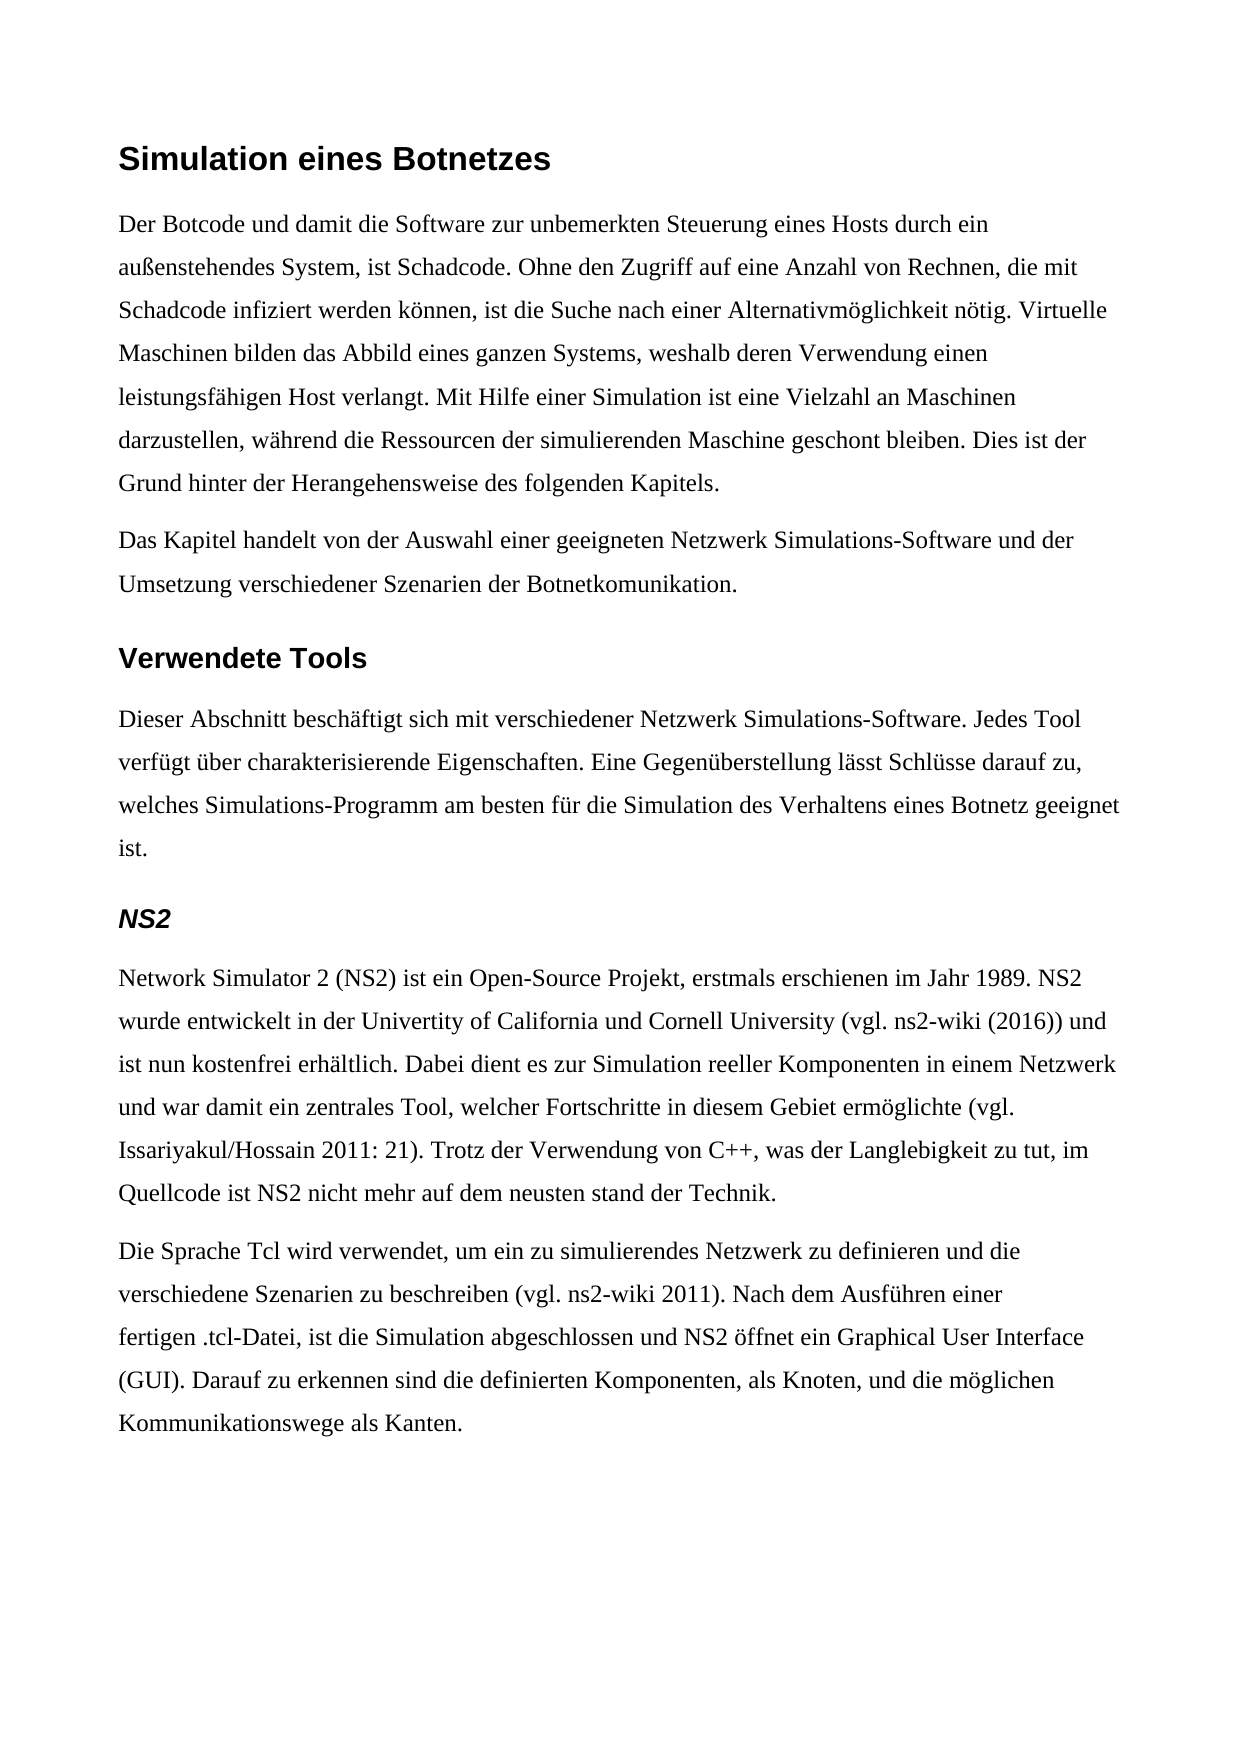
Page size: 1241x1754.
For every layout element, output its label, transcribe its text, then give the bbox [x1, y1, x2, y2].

subtitle Verwendete Tools [118, 641, 1122, 674]
text Dieser Abschnitt beschäftigt sich mit verschiedener Netzwerk Simulations-Software. Jedes Tool verfügt über charakterisierende Eigenschaften. Eine Gegenüberstellung lässt Schlüsse darauf zu, welches Simulations-Programm am besten für die Simulation des Verhaltens eines Botnetz geeignet ist. [118, 704, 1122, 862]
text Das Kapitel handelt von der Auswahl einer geeigneten Netzwerk Simulations-Software und der Umsetzung verschiedener Szenarien der Botnetkomunikation. [118, 526, 1122, 597]
subtitle Simulation eines Botnetzes [118, 139, 1122, 177]
text Network Simulator 2 (NS2) ist ein Open-Source Projekt, erstmals erschienen im Jahr 1989. NS2 wurde entwickelt in der Univertity of California und Cornell University (vgl. ns2-wiki (2016)) und ist nun kostenfrei erhältlich. Dabei dient es zur Simulation reeller Komponenten in einem Netzwerk und war damit ein zentrales Tool, welcher Fortschritte in diesem Gebiet ermöglichte (vgl. Issariyakul/Hossain 2011: 21). Trotz der Verwendung von C++, was der Langlebigkeit zu tut, im Quellcode ist NS2 nicht mehr auf dem neusten stand der Technik. [118, 963, 1122, 1207]
subtitle NS2 [118, 903, 1122, 934]
text Die Sprache Tcl wird verwendet, um ein zu simulierendes Netzwerk zu definieren und die verschiedene Szenarien zu beschreiben (vgl. ns2-wiki 2011). Nach dem Ausführen einer fertigen .tcl-Datei, ist die Simulation abgeschlossen und NS2 öffnet ein Graphical User Interface (GUI). Darauf zu erkennen sind die definierten Komponenten, als Knoten, und die möglichen Kommunikationswege als Kanten. [118, 1236, 1122, 1437]
text Der Botcode und damit die Software zur unbemerkten Steuerung eines Hosts durch ein außenstehendes System, ist Schadcode. Ohne den Zugriff auf eine Anzahl von Rechnen, die mit Schadcode infiziert werden können, ist die Suche nach einer Alternativmöglichkeit nötig. Virtuelle Maschinen bilden das Abbild eines ganzen Systems, weshalb deren Verwendung einen leistungsfähigen Host verlangt. Mit Hilfe einer Simulation ist eine Vielzahl an Maschinen darzustellen, während die Ressourcen der simulierenden Maschine geschont bleiben. Dies ist der Grund hinter der Herangehensweise des folgenden Kapitels. [118, 209, 1122, 497]
